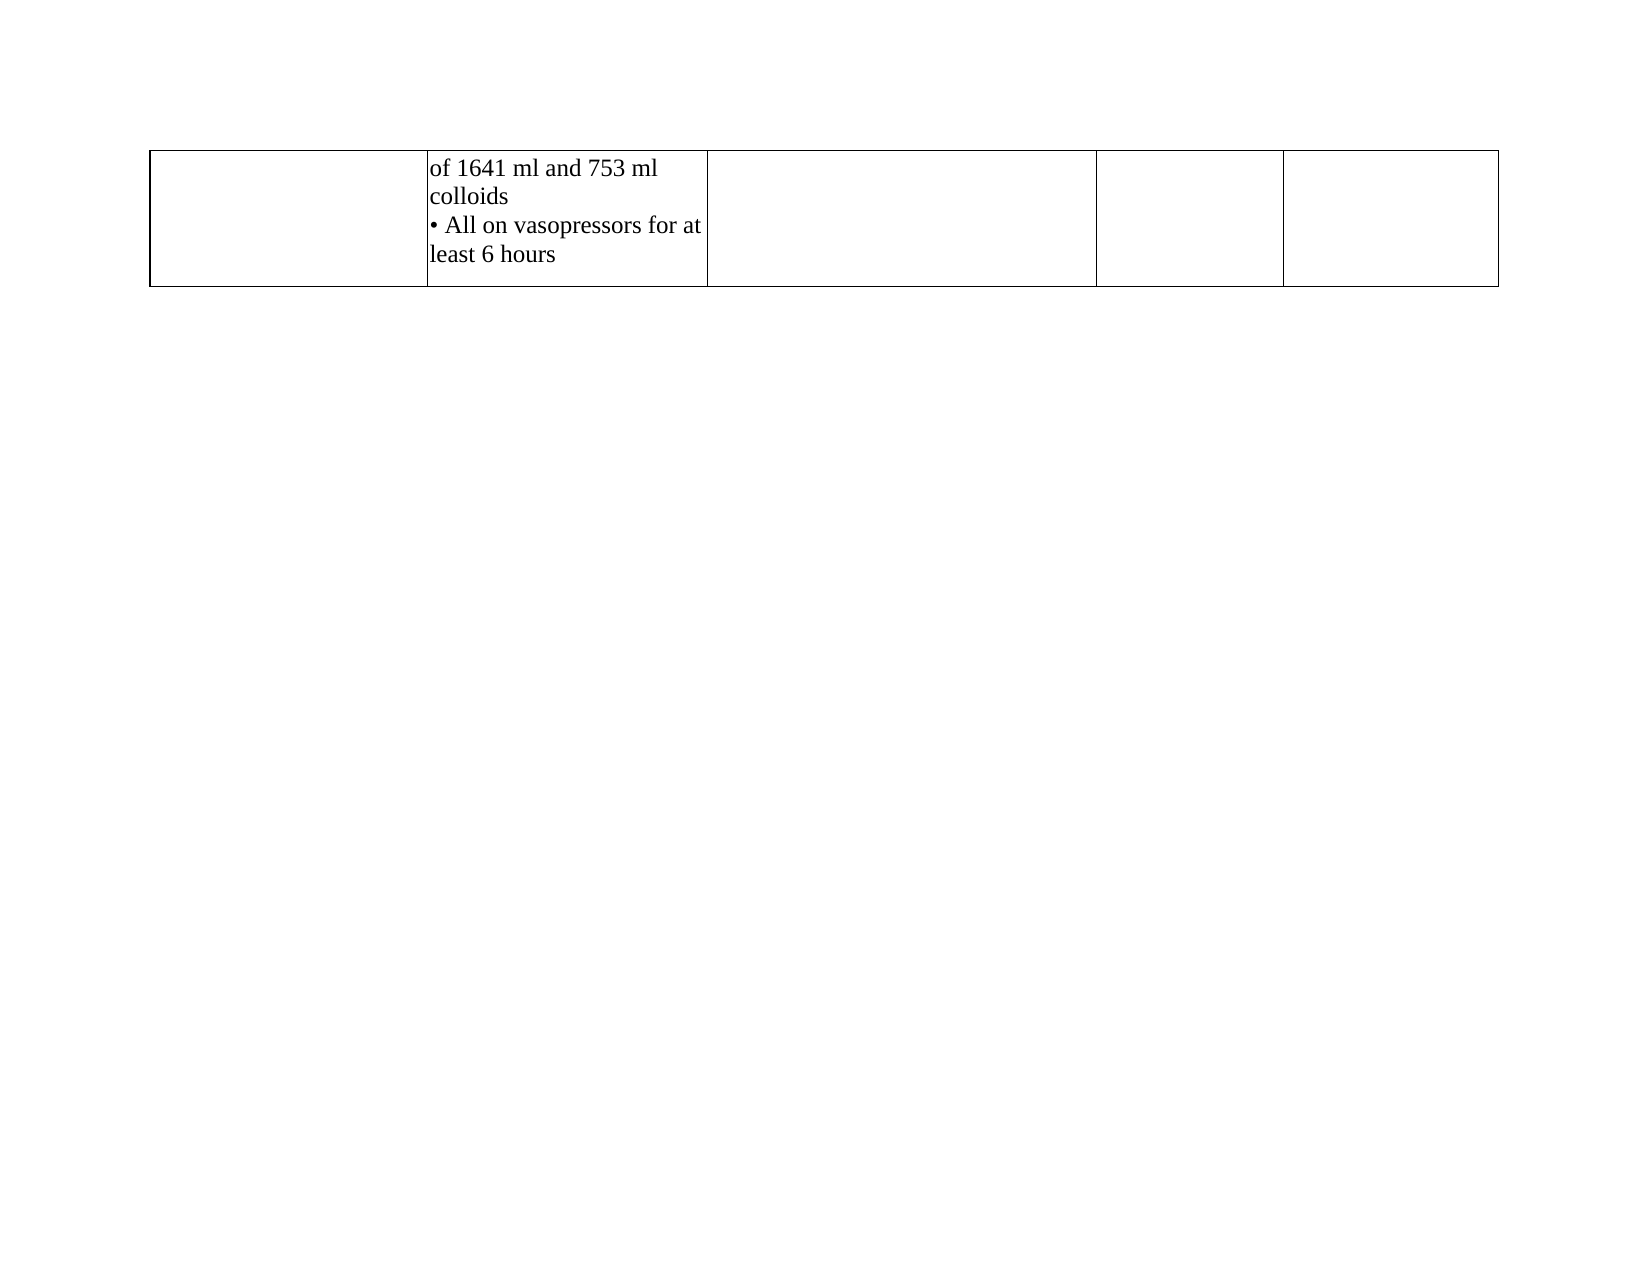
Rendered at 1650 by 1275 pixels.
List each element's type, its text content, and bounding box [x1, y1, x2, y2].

table_cell [151, 151, 427, 286]
table_cell [1284, 151, 1498, 286]
table_cell [1097, 151, 1283, 286]
table_cell [708, 151, 1096, 286]
table_cell of 1641 ml and 753 ml colloids • All on vasopressors for at least 6 hours [428, 151, 707, 286]
